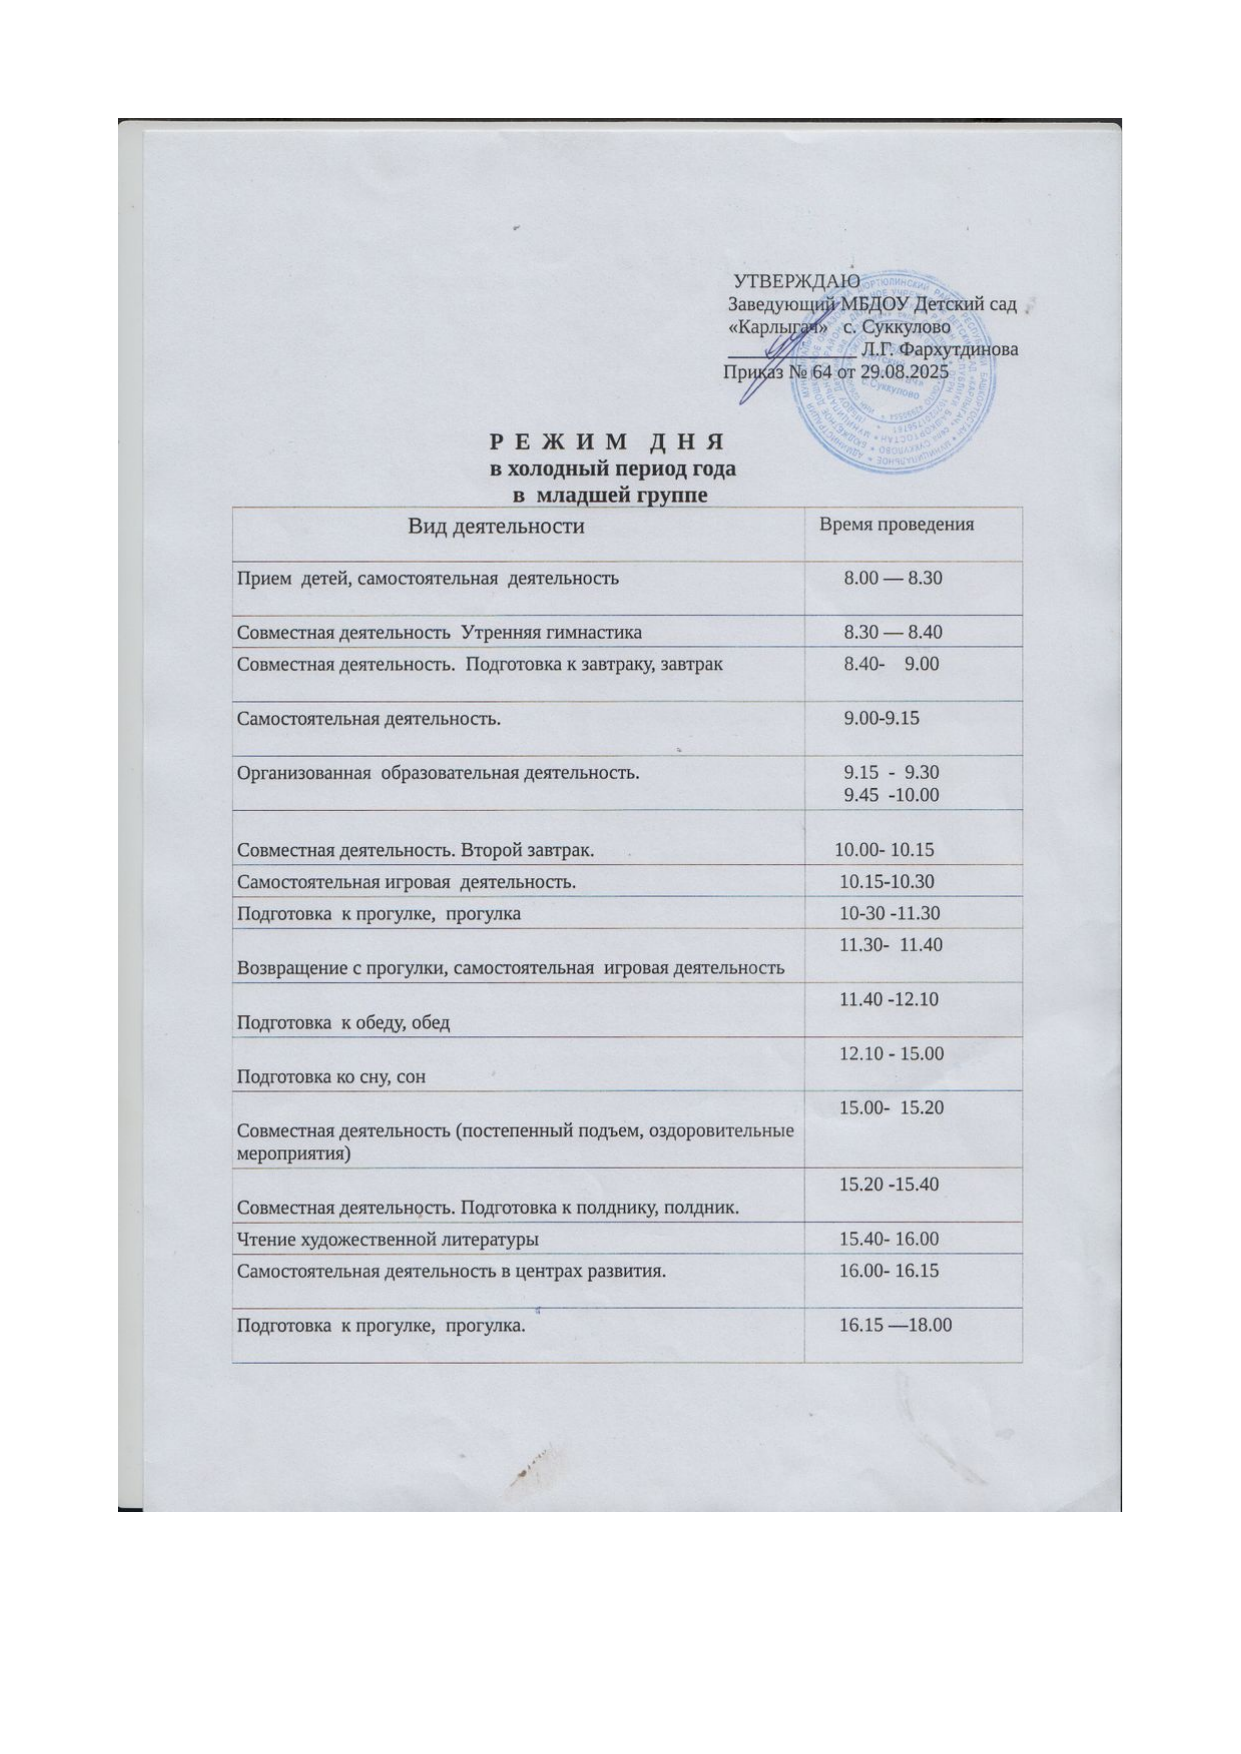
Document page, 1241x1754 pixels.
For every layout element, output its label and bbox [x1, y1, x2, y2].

picture [118, 118, 1123, 1512]
